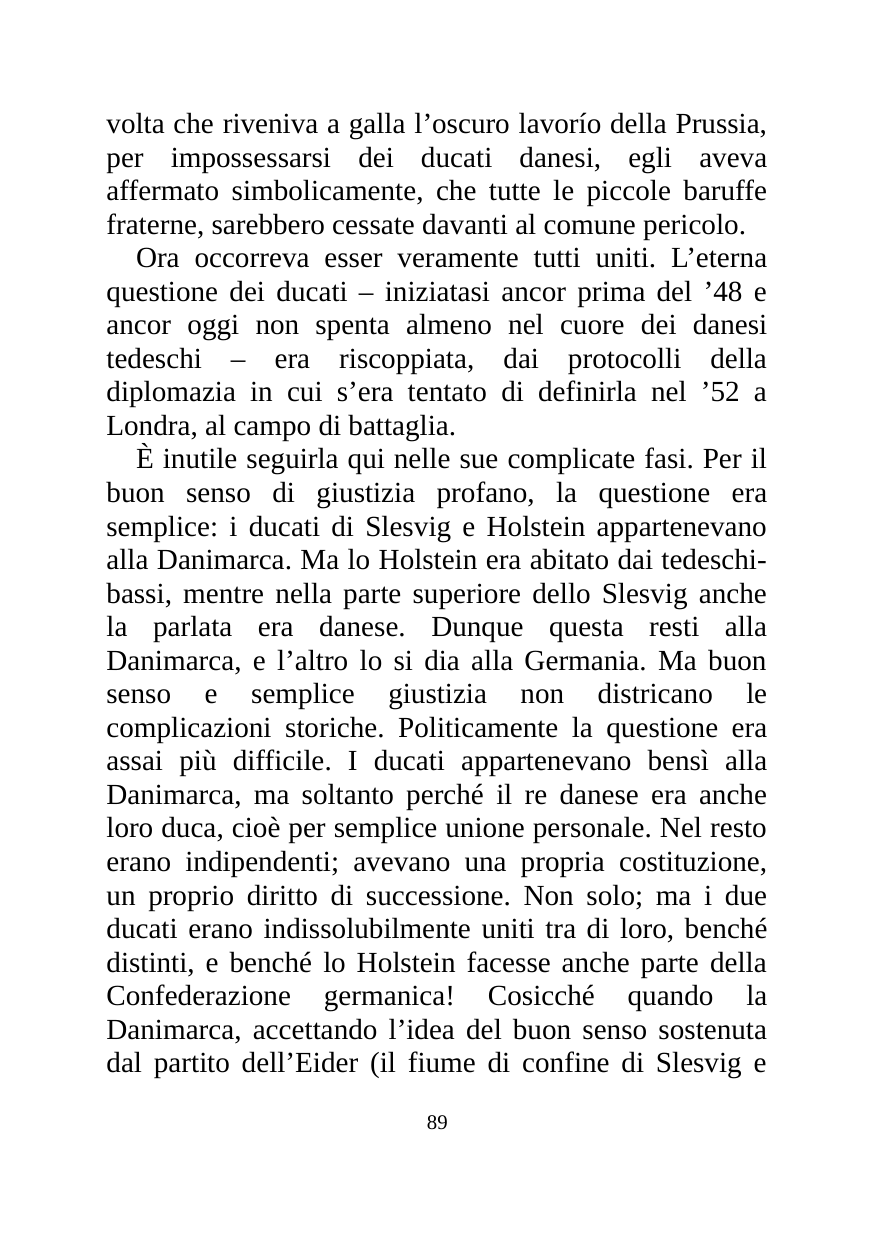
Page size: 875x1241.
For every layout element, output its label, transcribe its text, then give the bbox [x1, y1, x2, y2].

text volta che riveniva a galla l’oscuro lavorío della Prussia, per impossessarsi dei ducati danesi, egli aveva affermato simbolicamente, che tutte le piccole baruffe fraterne, sarebbero cessate davanti al comune pericolo. [106, 106, 768, 240]
text È inutile seguirla qui nelle sue complicate fasi. Per il buon senso di giustizia profano, la questione era semplice: i ducati di Slesvig e Holstein appartenevano alla Danimarca. Ma lo Holstein era abitato dai tedeschi-bassi, mentre nella parte superiore dello Slesvig anche la parlata era danese. Dunque questa resti alla Danimarca, e l’altro lo si dia alla Germania. Ma buon senso e semplice giustizia non districano le complicazioni storiche. Politicamente la questione era assai più difficile. I ducati appartenevano bensì alla Danimarca, ma soltanto perché il re danese era anche loro duca, cioè per semplice unione personale. Nel resto erano indipendenti; avevano una propria costituzione, un proprio diritto di successione. Non solo; ma i due ducati erano indissolubilmente uniti tra di loro, benché distinti, e benché lo Holstein facesse anche parte della Confederazione germanica! Cosicché quando la Danimarca, accettando l’idea del buon senso sostenuta dal partito dell’Eider (il fiume di confine di Slesvig e [106, 442, 768, 1079]
text Ora occorreva esser veramente tutti uniti. L’eterna questione dei ducati – iniziatasi ancor prima del ’48 e ancor oggi non spenta almeno nel cuore dei danesi tedeschi – era riscoppiata, dai protocolli della diplomazia in cui s’era tentato di definirla nel ’52 a Londra, al campo di battaglia. [106, 240, 768, 442]
